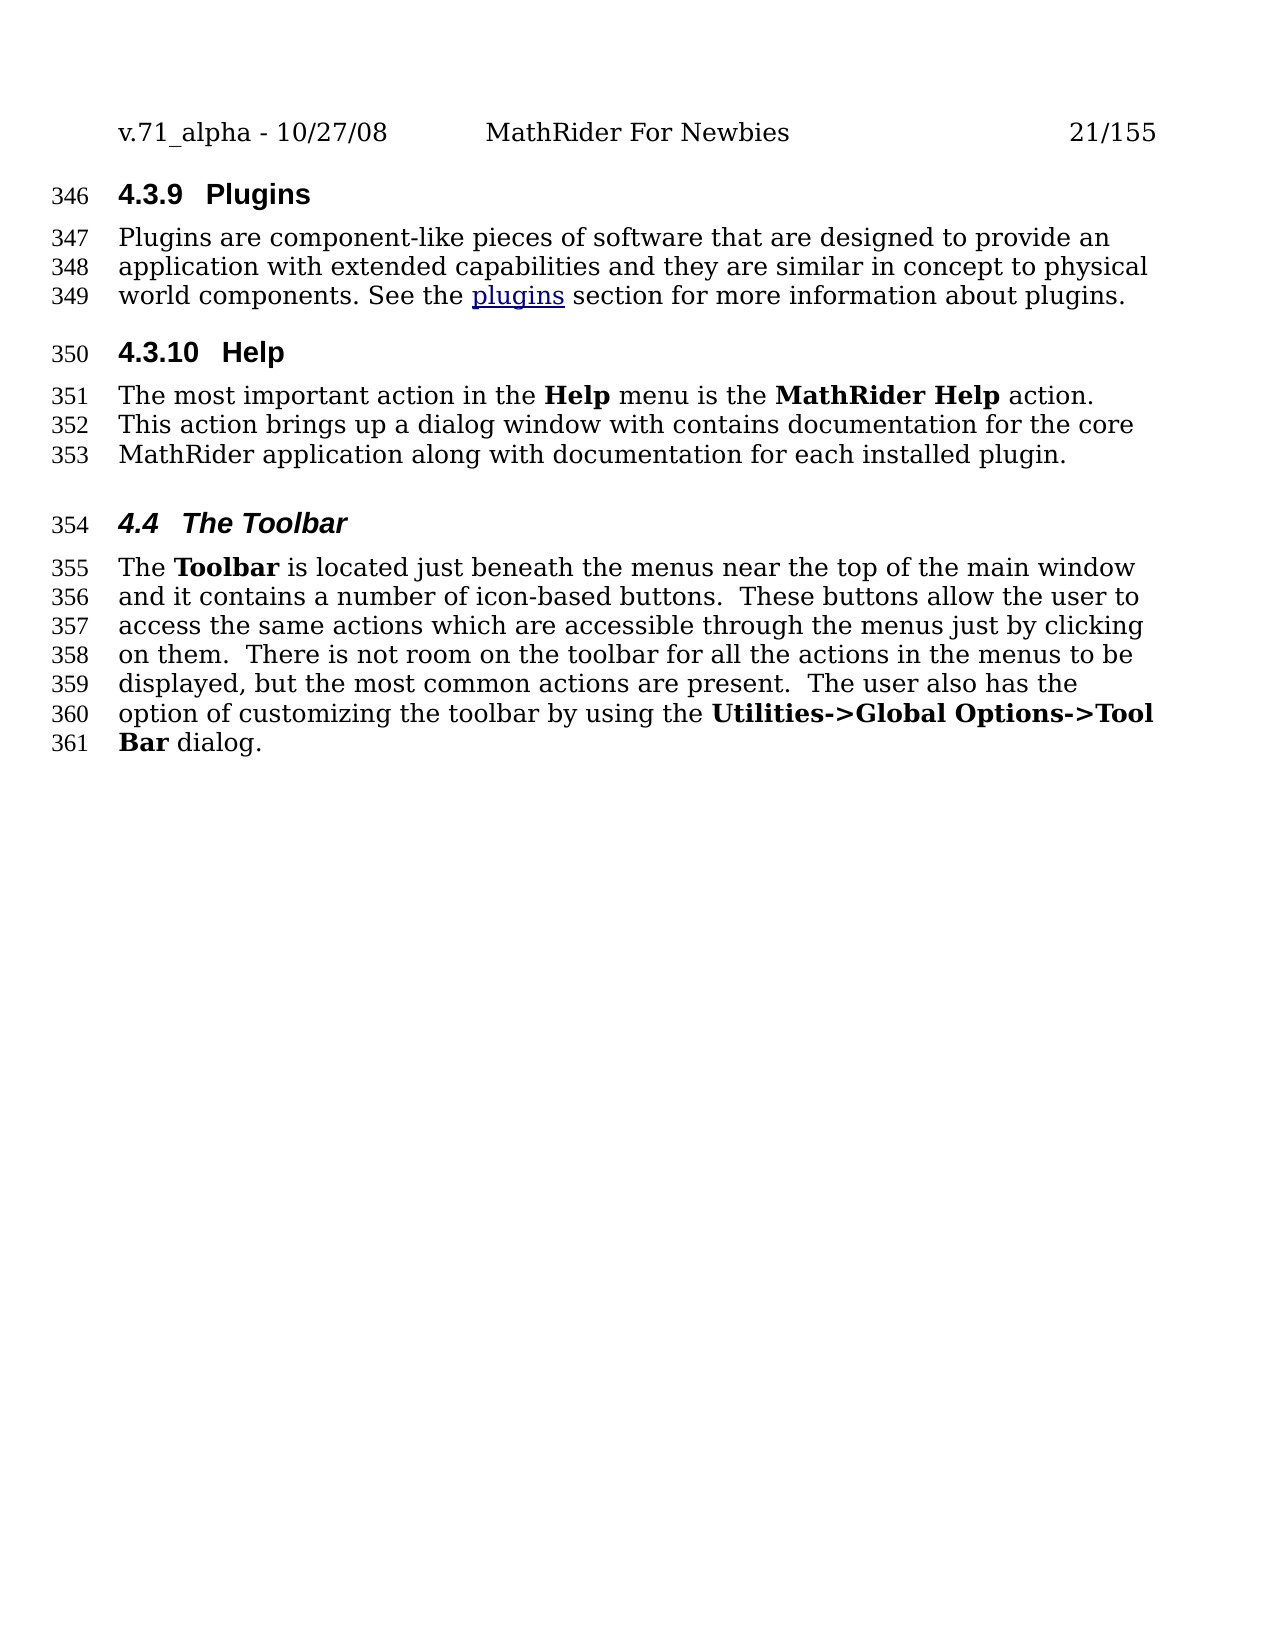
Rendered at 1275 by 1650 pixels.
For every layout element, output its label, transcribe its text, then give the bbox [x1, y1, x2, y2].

subtitle The Toolbar [118, 507, 1157, 540]
text Plugins are component-like pieces of software that are designed to provide an application with extended capabilities and they are similar in concept to physical world components. See the plugins section for more information about plugins. [118, 223, 1157, 310]
subtitle Plugins [118, 177, 1157, 210]
subtitle Help [118, 335, 1157, 369]
text The Toolbar is located just beneath the menus near the top of the main window and it contains a number of icon-based buttons. These buttons allow the user to access the same actions which are accessible through the menus just by clicking on them. There is not room on the toolbar for all the actions in the menus to be displayed, but the most common actions are present. The user also has the option of customizing the toolbar by using the Utilities->Global Options->Tool Bar dialog. [118, 553, 1157, 757]
text The most important action in the Help menu is the MathRider Help action. This action brings up a dialog window with contains documentation for the core MathRider application along with documentation for each installed plugin. [118, 381, 1157, 469]
